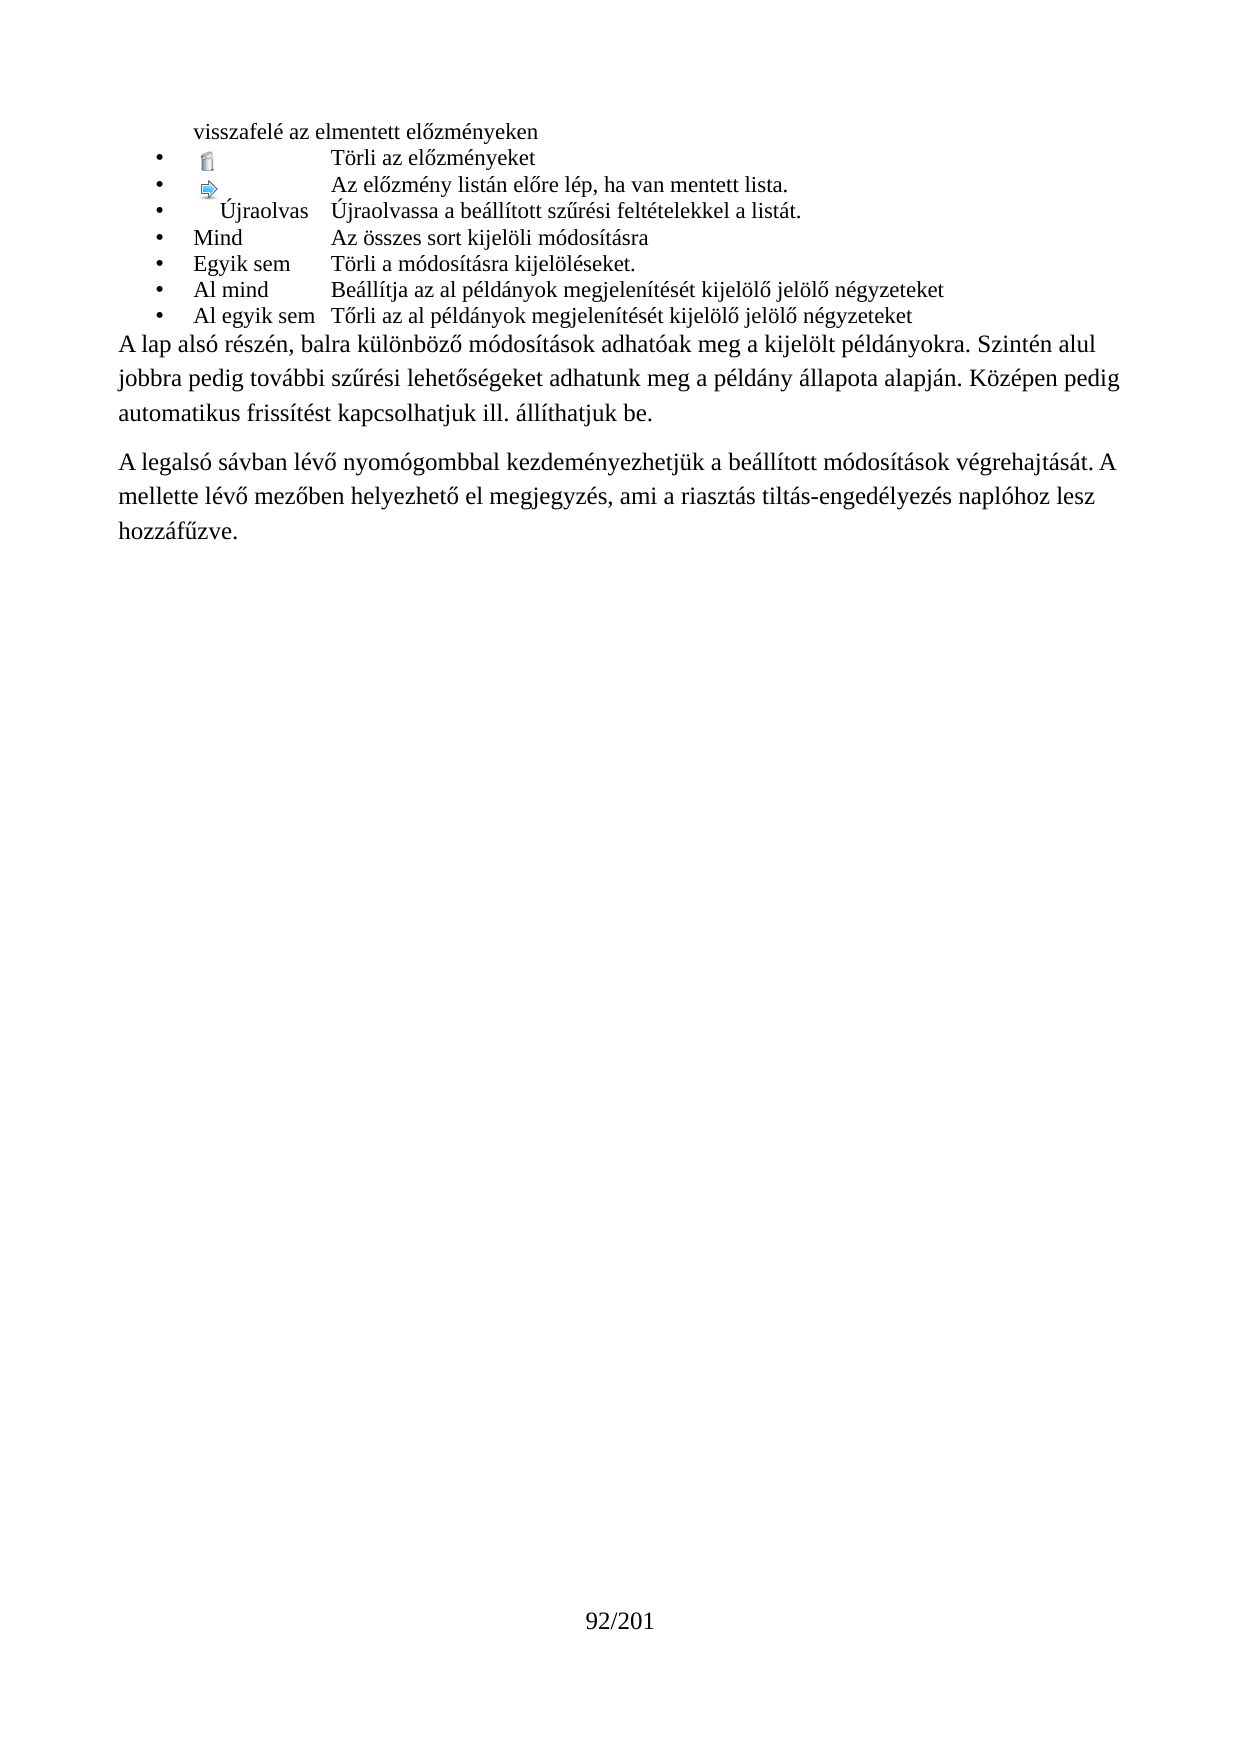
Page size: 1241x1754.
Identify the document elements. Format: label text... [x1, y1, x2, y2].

list Újraolvas Újraolvassa a beállított szűrési feltételekkel a listát. [156, 197, 1122, 223]
text A lap alsó részén, balra különböző módosítások adhatóak meg a kijelölt példányokra. Szintén alul jobbra pedig további szűrési lehetőségeket adhatunk meg a példány állapota alapján. Középen pedig automatikus frissítést kapcsolhatjuk ill. állíthatjuk be. [118, 329, 1122, 427]
picture [197, 178, 220, 201]
picture [197, 151, 217, 171]
list Törli az előzményeket [156, 144, 1122, 171]
list Egyik sem Törli a módosításra kijelöléseket. [156, 250, 1122, 276]
list Al egyik sem Tőrli az al példányok megjelenítését kijelölő jelölő négyzeteket [156, 303, 1122, 329]
list visszafelé az elmentett előzményeken [156, 118, 1122, 144]
list Az előzmény listán előre lép, ha van mentett lista. [156, 171, 1122, 197]
text A legalsó sávban lévő nyomógombbal kezdeményezhetjük a beállított módosítások végrehajtását. A mellette lévő mezőben helyezhető el megjegyzés, ami a riasztás tiltás-engedélyezés naplóhoz lesz hozzáfűzve. [118, 447, 1122, 545]
list Mind Az összes sort kijelöli módosításra [156, 223, 1122, 250]
list Al mind Beállítja az al példányok megjelenítését kijelölő jelölő négyzeteket [156, 276, 1122, 303]
